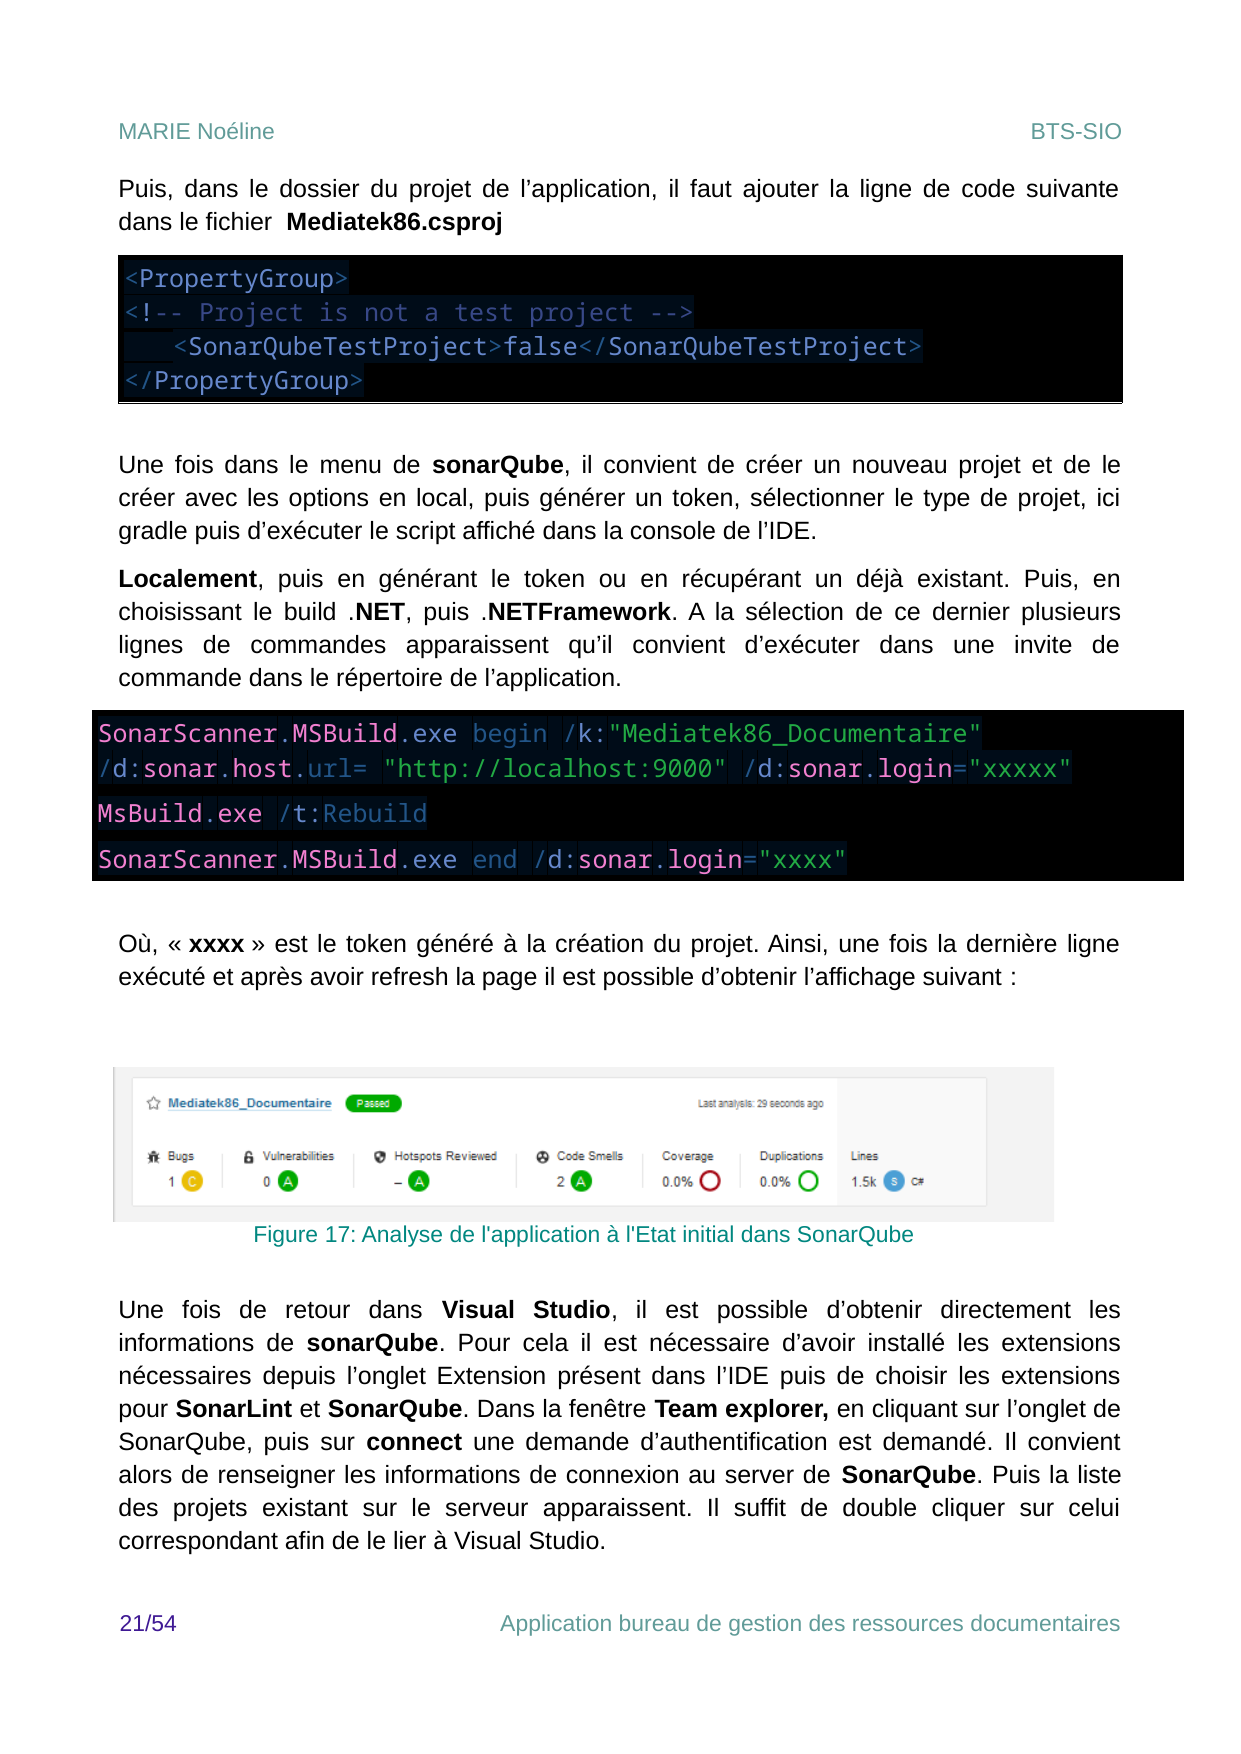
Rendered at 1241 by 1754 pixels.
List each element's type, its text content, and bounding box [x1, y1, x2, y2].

table_cell SonarScanner.MSBuild.exe end /d:sonar.login="xxxx" [92, 836, 1184, 881]
text Où, « xxxx » est le token généré à la création du projet. Ainsi, une fois la dernière ligne exécuté et après avoir refresh la page il est possible d’obtenir l’affichage suivant : [118, 929, 1122, 990]
text Une fois dans le menu de sonarQube, il convient de créer un nouveau projet et de le créer avec les options en local, puis générer un token, sélectionner le type de projet, ici gradle puis d’exécuter le script affiché dans la console de l’IDE. [118, 450, 1122, 545]
table_header SonarScanner.MSBuild.exe begin /k:"Mediatek86_Documentaire" /d:sonar.host.url= "http://localhost:9000" /d:sonar.login="xxxxx" [92, 710, 1184, 790]
table_header <PropertyGroup> <!-- Project is not a test project --> <SonarQubeTestProject>false</SonarQubeTestProject> </PropertyGroup> [119, 256, 1122, 402]
text Figure 17: Analyse de l'application à l'Etat initial dans SonarQube [113, 1222, 1054, 1248]
text Localement, puis en générant le token ou en récupérant un déjà existant. Puis, en choisissant le build .NET, puis .NETFramework. A la sélection de ce dernier plusieurs lignes de commandes apparaissent qu’il convient d’exécuter dans une invite de commande dans le répertoire de l’application. [118, 564, 1122, 692]
text Puis, dans le dossier du projet de l’application, il faut ajouter la ligne de code suivante dans le fichier Mediatek86.csproj [118, 174, 1122, 236]
table_cell MsBuild.exe /t:Rebuild [92, 790, 1184, 836]
picture [113, 1067, 1055, 1222]
text Une fois de retour dans Visual Studio, il est possible d’obtenir directement les informations de sonarQube. Pour cela il est nécessaire d’avoir installé les extensions nécessaires depuis l’onglet Extension présent dans l’IDE puis de choisir les extensions pour SonarLint et SonarQube. Dans la fenêtre Team explorer, en cliquant sur l’onglet de SonarQube, puis sur connect une demande d’authentification est demandé. Il convient alors de renseigner les informations de connexion au server de SonarQube. Puis la liste des projets existant sur le serveur apparaissent. Il suffit de double cliquer sur celui correspondant afin de le lier à Visual Studio. [118, 1295, 1122, 1555]
